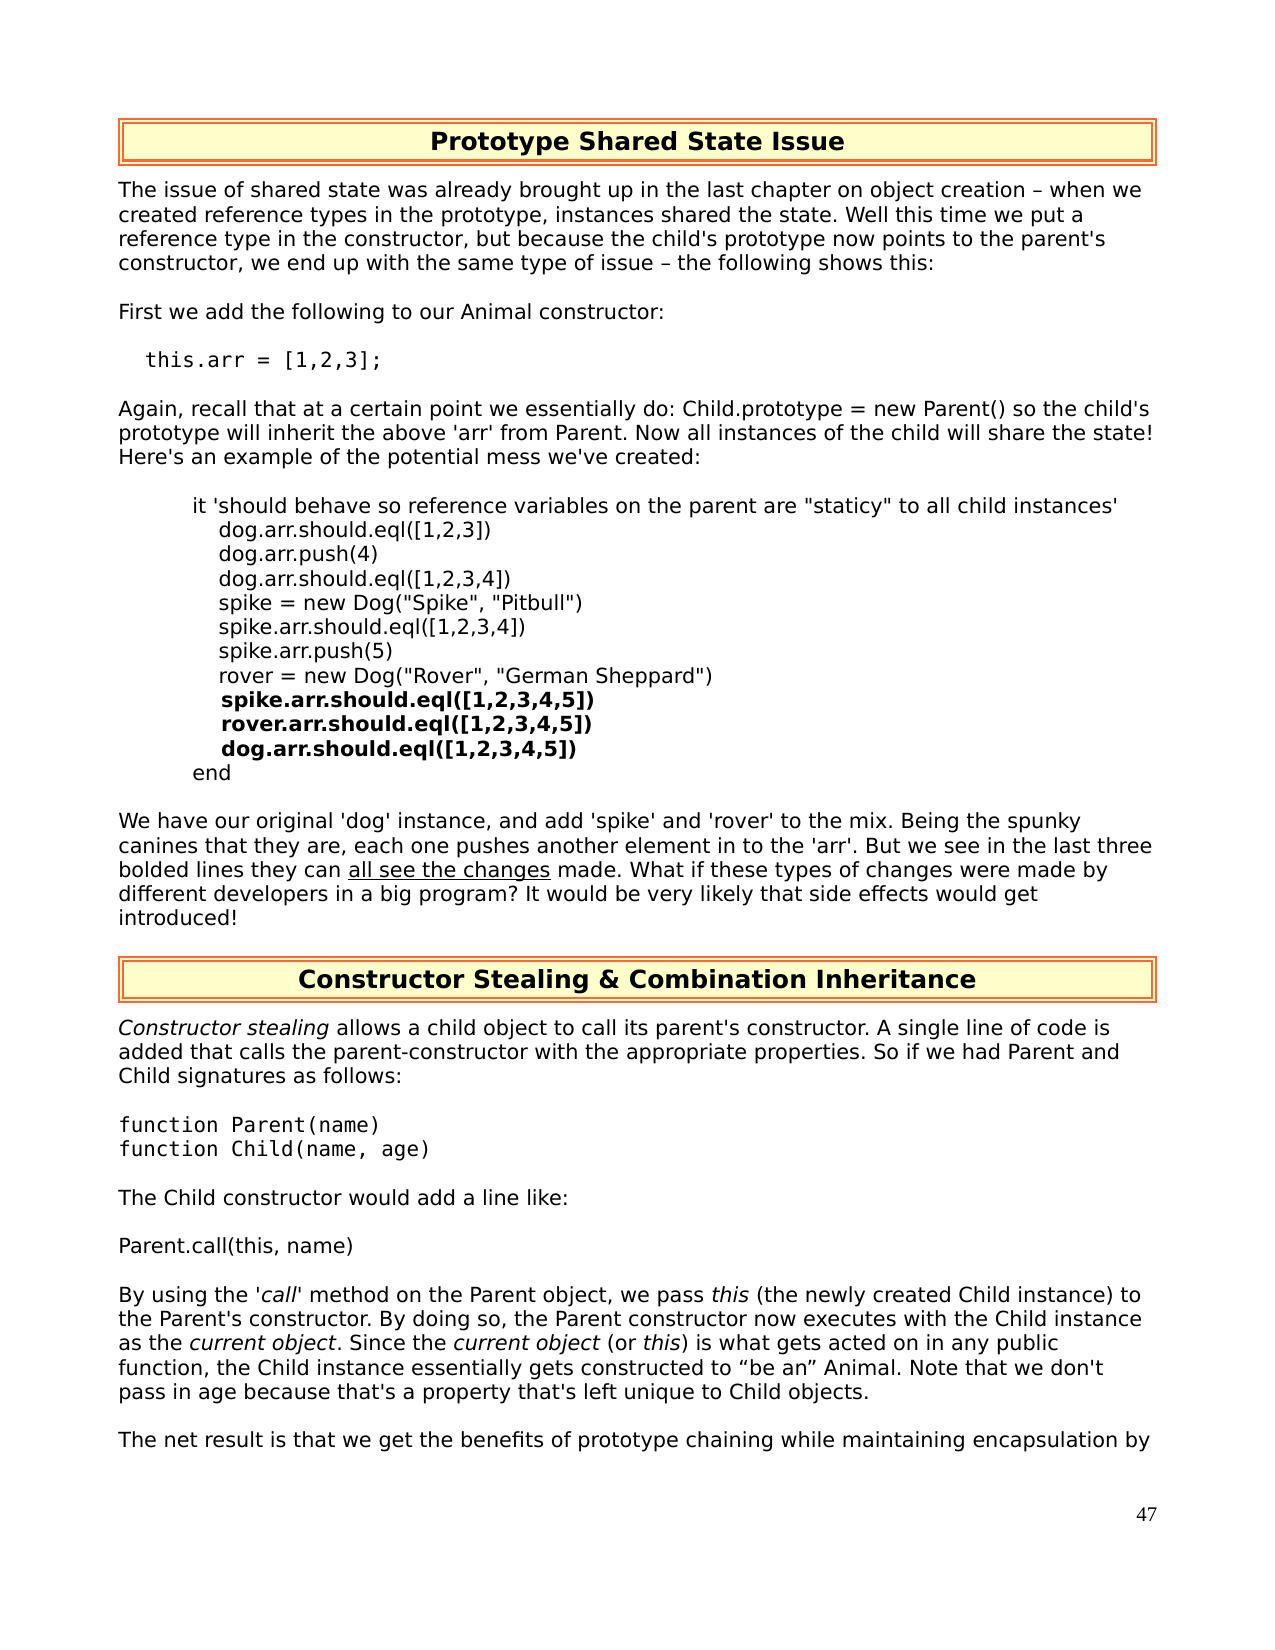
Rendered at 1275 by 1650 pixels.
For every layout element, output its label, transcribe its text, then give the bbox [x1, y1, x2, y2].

text it 'should behave so reference variables on the parent are "staticy" to all child instances' [118, 494, 1157, 518]
text The issue of shared state was already brought up in the last chapter on object creation – when we created reference types in the prototype, instances shared the state. Well this time we put a reference type in the constructor, but because the child's prototype now points to the parent's constructor, we end up with the same type of issue – the following shows this: [118, 178, 1157, 275]
text rover.arr.should.eql([1,2,3,4,5]) [118, 712, 1157, 737]
text Parent.call(this, name) [118, 1234, 1157, 1259]
text dog.arr.should.eql([1,2,3,4,5]) [118, 737, 1157, 761]
text function Parent(name) [118, 1113, 1157, 1137]
text spike.arr.push(5) [118, 639, 1157, 664]
text Constructor stealing allows a child object to call its parent's constructor. A single line of code is added that calls the parent-constructor with the appropriate properties. So if we had Parent and Child signatures as follows: [118, 1016, 1157, 1089]
text dog.arr.should.eql([1,2,3,4]) [118, 567, 1157, 591]
text spike = new Dog("Spike", "Pitbull") [118, 591, 1157, 615]
text First we add the following to our Animal constructor: [118, 300, 1157, 324]
text spike.arr.should.eql([1,2,3,4]) [118, 615, 1157, 639]
text The Child constructor would add a line like: [118, 1186, 1157, 1210]
text end [118, 761, 1157, 785]
text spike.arr.should.eql([1,2,3,4,5]) [118, 688, 1157, 712]
text The net result is that we get the benefits of prototype chaining while maintaining encapsulation by [118, 1428, 1157, 1453]
text this.arr = [1,2,3]; [118, 348, 1157, 372]
text We have our original 'dog' instance, and add 'spike' and 'rover' to the mix. Being the spunky canines that they are, each one pushes another element in to the 'arr'. But we see in the last three bolded lines they can all see the changes made. What if these types of changes were made by different developers in a big program? It would be very likely that side effects would get introduced! [118, 809, 1157, 931]
text dog.arr.should.eql([1,2,3]) [118, 518, 1157, 542]
text By using the 'call' method on the Parent object, we pass this (the newly created Child instance) to the Parent's constructor. By doing so, the Parent constructor now executes with the Child instance as the current object. Since the current object (or this) is what gets acted on in any public function, the Child instance essentially gets constructed to “be an” Animal. Note that we don't pass in age because that's a property that's left unique to Child objects. [118, 1283, 1157, 1404]
text dog.arr.push(4) [118, 542, 1157, 567]
text function Child(name, age) [118, 1137, 1157, 1162]
text Again, recall that at a certain point we essentially do: Child.prototype = new Parent() so the child's prototype will inherit the above 'arr' from Parent. Now all instances of the child will share the state! Here's an example of the potential mess we've created: [118, 397, 1157, 469]
text rover = new Dog("Rover", "German Sheppard") [118, 664, 1157, 688]
